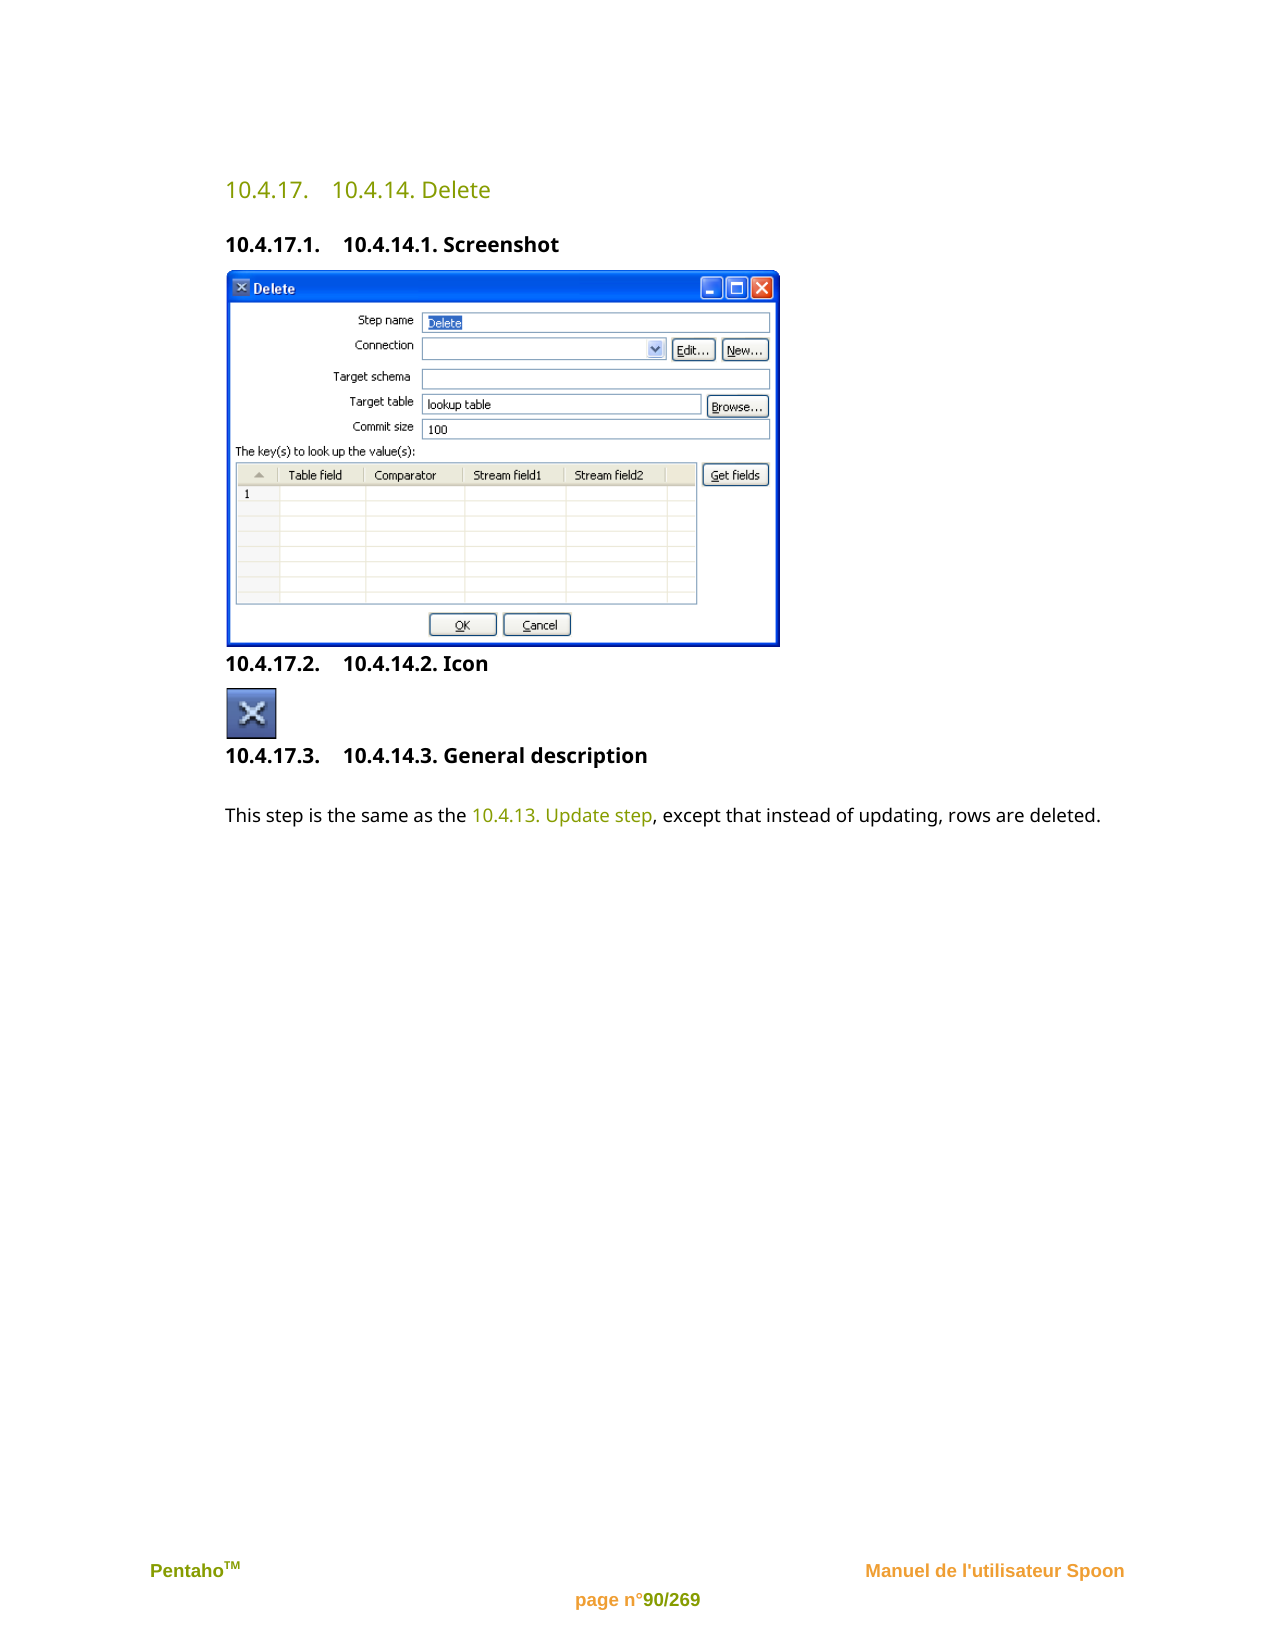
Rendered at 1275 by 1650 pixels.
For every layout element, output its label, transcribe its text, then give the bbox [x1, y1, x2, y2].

picture [226, 270, 780, 647]
subtitle 10.4.14. Delete [225, 175, 1125, 204]
subtitle 10.4.14.3. General description [225, 687, 1125, 770]
subtitle 10.4.14.1. Screenshot [225, 229, 1125, 258]
subtitle 10.4.14.2. Icon [225, 647, 1125, 677]
picture [226, 688, 277, 739]
text This step is the same as the 10.4.13. Update step, except that instead of updating, rows are deleted. [225, 799, 1125, 828]
